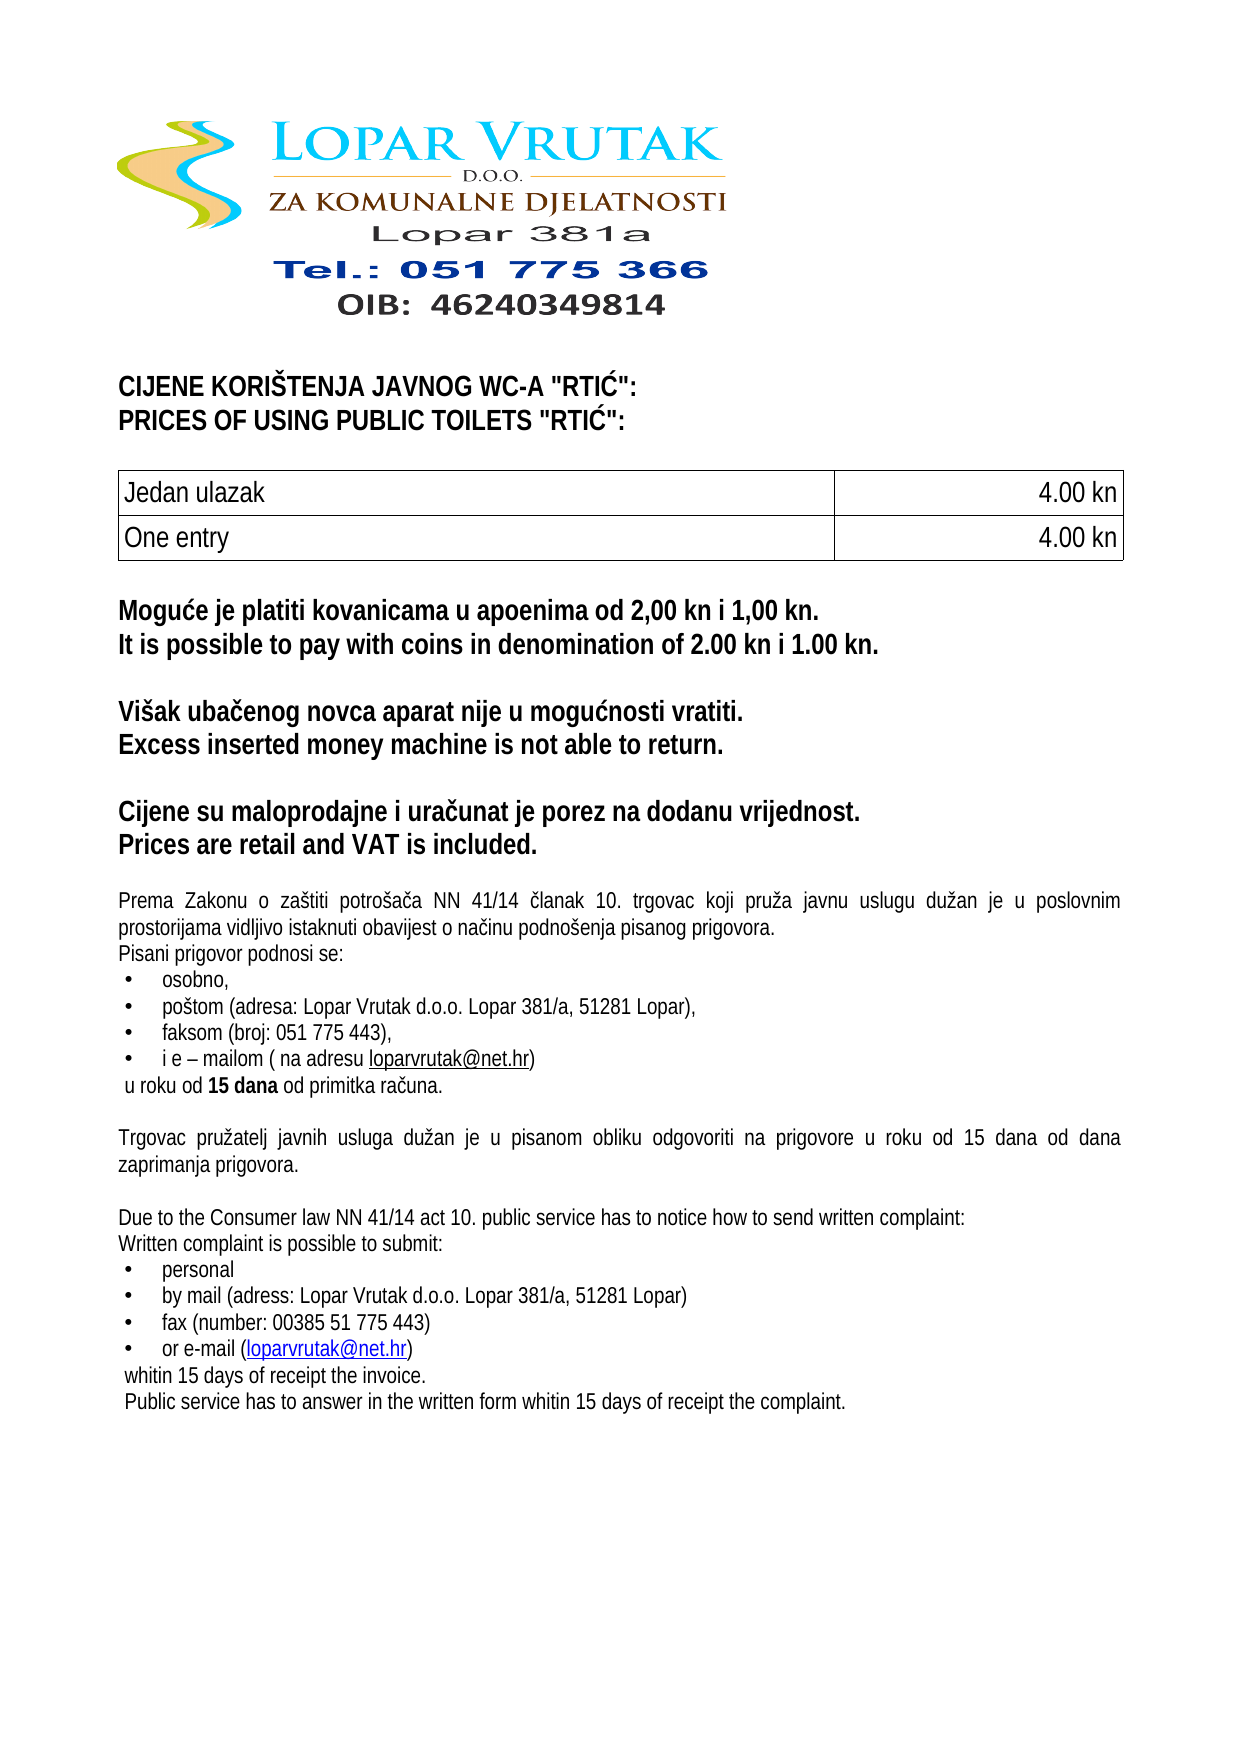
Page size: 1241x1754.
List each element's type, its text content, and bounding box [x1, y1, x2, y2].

text u roku od 15 dana od primitka računa. [124, 1072, 1122, 1098]
text Višak ubačenog novca aparat nije u mogućnosti vratiti. [118, 694, 1122, 727]
list by mail (adress: Lopar Vrutak d.o.o. Lopar 381/a, 51281 Lopar) [124, 1282, 1122, 1309]
text Prema Zakonu o zaštiti potrošača NN 41/14 članak 10. trgovac koji pruža javnu uslugu dužan je u poslovnim prostorijama vidljivo istaknuti obavijest o načinu podnošenja pisanog prigovora. [118, 887, 1122, 940]
text Moguće je platiti kovanicama u apoenima od 2,00 kn i 1,00 kn. [118, 593, 1122, 627]
list personal [124, 1256, 1122, 1282]
text Excess inserted money machine is not able to return. [118, 727, 1122, 761]
table_cell One entry [119, 516, 834, 560]
table_header 4,00 kn [835, 471, 1123, 515]
picture [491, 121, 513, 148]
text Due to the Consumer law NN 41/14 act 10. public service has to notice how to send written complaint: [118, 1203, 1122, 1230]
text CIJENE KORIŠTENJA JAVNOG WC-A "RTIĆ": [118, 369, 1122, 403]
text Trgovac pružatelj javnih usluga dužan je u pisanom obliku odgovoriti na prigovore u roku od 15 dana od dana zaprimanja prigovora. [118, 1124, 1122, 1177]
text Cijene su maloprodajne i uračunat je porez na dodanu vrijednost. [118, 794, 1122, 827]
list fax (number: 00385 51 775 443) [124, 1309, 1122, 1335]
list or e-mail (loparvrutak@net.hr) [124, 1335, 1122, 1362]
text Public service has to answer in the written form whitin 15 days of receipt the complaint. [124, 1388, 1122, 1414]
table_header Jedan ulazak [119, 471, 834, 515]
list osobno, [124, 966, 1122, 993]
picture [117, 121, 727, 315]
text Prices are retail and VAT is included. [118, 827, 1122, 861]
list i e – mailom ( na adresu loparvrutak@net.hr) [124, 1045, 1122, 1072]
text whitin 15 days of receipt the invoice. [124, 1362, 1122, 1388]
text Pisani prigovor podnosi se: [118, 940, 1122, 966]
text PRICES OF USING PUBLIC TOILETS "RTIĆ": [118, 403, 1122, 436]
list faksom (broj: 051 775 443), [124, 1019, 1122, 1045]
text It is possible to pay with coins in denomination of 2.00 kn i 1.00 kn. [118, 627, 1122, 660]
table_cell 4,00 kn [835, 516, 1123, 560]
list poštom (adresa: Lopar Vrutak d.o.o. Lopar 381/a, 51281 Lopar), [124, 993, 1122, 1019]
text Written complaint is possible to submit: [118, 1230, 1122, 1256]
